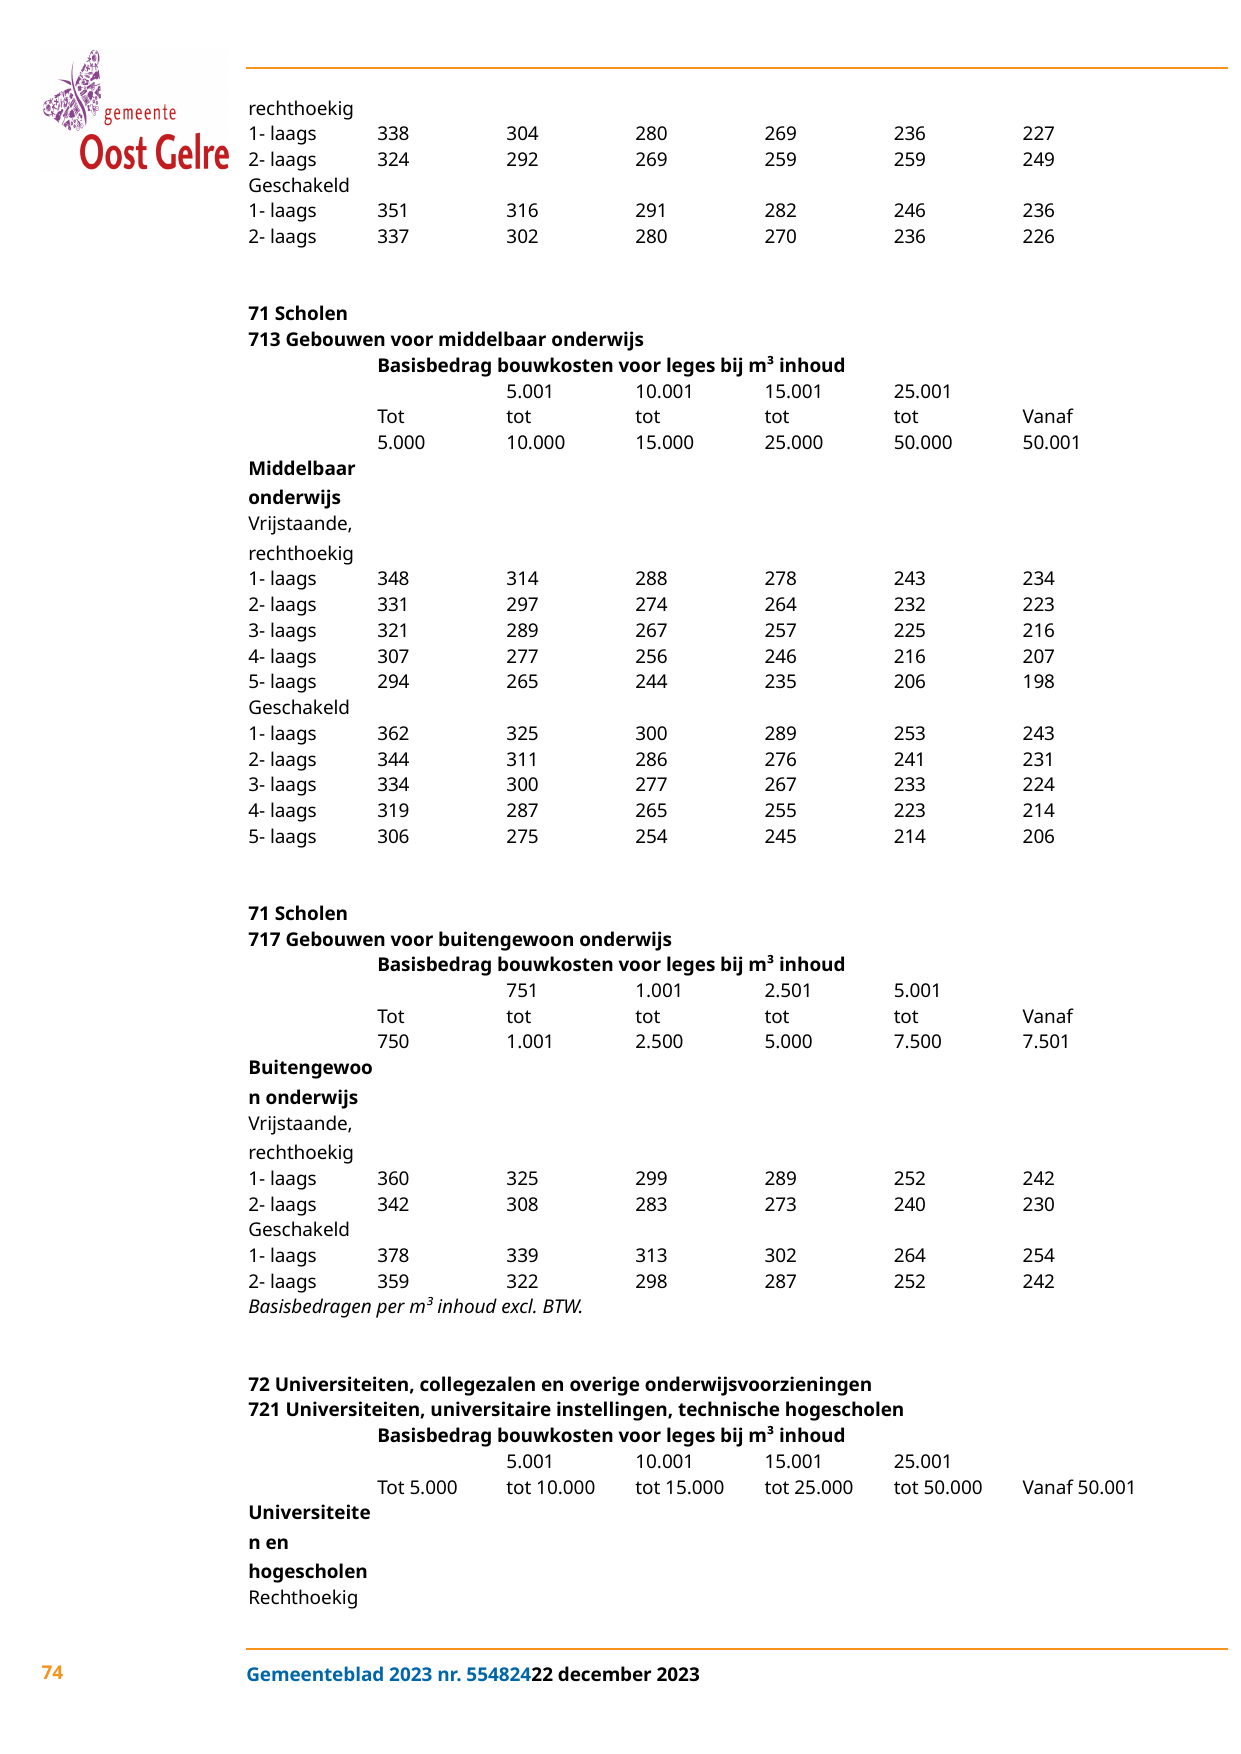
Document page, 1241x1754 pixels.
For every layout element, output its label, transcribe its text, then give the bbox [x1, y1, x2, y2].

table_cell 71 Scholen [248, 301, 1152, 326]
table_cell 245 [764, 823, 893, 849]
table_cell 1- laags [248, 720, 377, 746]
table_cell 253 [894, 720, 1022, 746]
table_cell [377, 1055, 506, 1110]
table_cell 359 [377, 1268, 506, 1294]
table_cell [894, 1110, 1022, 1165]
table_cell [377, 1345, 506, 1371]
table_cell Geschakeld [248, 1217, 377, 1242]
table_cell 274 [635, 591, 764, 617]
table_cell 1.001 [635, 977, 764, 1003]
table_cell tot [764, 404, 893, 429]
table_cell [1023, 1585, 1152, 1610]
table_cell 278 [764, 566, 893, 591]
table_cell [506, 172, 635, 198]
table_cell [248, 1423, 377, 1448]
table_cell [1023, 455, 1152, 510]
table_cell [764, 849, 893, 874]
table_cell [377, 1500, 506, 1584]
table_cell 5.001 [506, 378, 635, 403]
table_cell 324 [377, 146, 506, 172]
table_cell 214 [894, 823, 1022, 849]
table_cell [894, 1585, 1022, 1610]
table_cell Vanaf 50.001 [1023, 1474, 1152, 1499]
table_cell 344 [377, 746, 506, 771]
table_cell 270 [764, 224, 893, 249]
table_cell 2- laags [248, 1268, 377, 1294]
table_cell [635, 694, 764, 720]
table_cell 249 [1023, 146, 1152, 172]
table_cell [764, 1055, 893, 1110]
table_cell 243 [1023, 720, 1152, 746]
table_cell 257 [764, 617, 893, 643]
table_cell tot [894, 1003, 1022, 1029]
table_cell 5- laags [248, 823, 377, 849]
table_cell [894, 95, 1022, 121]
table_cell tot [506, 1003, 635, 1029]
table_cell 1- laags [248, 566, 377, 591]
table_cell [377, 1110, 506, 1165]
table_cell [377, 1448, 506, 1474]
table_cell [1023, 1110, 1152, 1165]
table_cell 25.001 [894, 378, 1022, 403]
table_cell [1023, 1055, 1152, 1110]
table_cell 3- laags [248, 617, 377, 643]
table_cell [377, 455, 506, 510]
table_cell [635, 1585, 764, 1610]
table_cell [635, 275, 764, 301]
table_cell Basisbedrag bouwkosten voor leges bij m³ inhoud [377, 952, 1152, 977]
table_cell [377, 694, 506, 720]
table_cell [635, 1320, 764, 1345]
table_cell [1023, 849, 1152, 874]
table_cell 291 [635, 198, 764, 223]
table_cell [377, 849, 506, 874]
table_cell 1- laags [248, 1242, 377, 1268]
table_cell 298 [635, 1268, 764, 1294]
table_cell [248, 977, 377, 1003]
table_cell 307 [377, 643, 506, 668]
table_cell 280 [635, 121, 764, 146]
table_cell 264 [764, 591, 893, 617]
table_cell 294 [377, 669, 506, 694]
table_cell 314 [506, 566, 635, 591]
table_cell 246 [894, 198, 1022, 223]
table_cell 244 [635, 669, 764, 694]
table_cell [635, 455, 764, 510]
table_cell 308 [506, 1191, 635, 1217]
table_cell 236 [894, 224, 1022, 249]
table_cell 2- laags [248, 591, 377, 617]
table_cell 226 [1023, 224, 1152, 249]
table_cell 2- laags [248, 224, 377, 249]
table_cell 2- laags [248, 146, 377, 172]
table_cell 7.501 [1023, 1029, 1152, 1054]
table_cell Tot [377, 404, 506, 429]
table_cell Basisbedrag bouwkosten voor leges bij m³ inhoud [377, 352, 1152, 378]
table_cell 216 [1023, 617, 1152, 643]
table_cell 252 [894, 1268, 1022, 1294]
table_cell 207 [1023, 643, 1152, 668]
table_cell [1023, 1320, 1152, 1345]
table_cell 289 [764, 1165, 893, 1191]
table_cell [1023, 977, 1152, 1003]
table_cell 721 Universiteiten, universitaire instellingen, technische hogescholen [248, 1397, 1152, 1422]
table_cell 1.001 [506, 1029, 635, 1054]
table_cell Rechthoekig [248, 1585, 377, 1610]
table_cell rechthoekig [248, 95, 377, 121]
table_cell Vanaf [1023, 1003, 1152, 1029]
table_cell 299 [635, 1165, 764, 1191]
table_cell [1023, 1345, 1152, 1371]
table_cell [248, 275, 377, 301]
table_cell 10.001 [635, 1448, 764, 1474]
table_cell 254 [635, 823, 764, 849]
table_cell [635, 249, 764, 275]
table_cell [1023, 1294, 1152, 1319]
table_cell [894, 455, 1022, 510]
table_cell 264 [894, 1242, 1022, 1268]
table_cell 300 [506, 771, 635, 797]
table_cell [635, 1110, 764, 1165]
table_cell 227 [1023, 121, 1152, 146]
table_cell [1023, 694, 1152, 720]
table_cell Geschakeld [248, 172, 377, 198]
table_cell 277 [635, 771, 764, 797]
table_cell [377, 378, 506, 403]
table_cell [248, 849, 377, 874]
table_cell tot 25.000 [764, 1474, 893, 1499]
table_cell [635, 1500, 764, 1584]
table_cell 1- laags [248, 121, 377, 146]
table_cell 7.500 [894, 1029, 1022, 1054]
table_cell [1023, 172, 1152, 198]
table_cell [248, 1345, 377, 1371]
table_cell 325 [506, 1165, 635, 1191]
table_cell [635, 849, 764, 874]
table_cell 2.501 [764, 977, 893, 1003]
table_cell 15.000 [635, 429, 764, 455]
table_cell 360 [377, 1165, 506, 1191]
table_cell [764, 249, 893, 275]
table_cell 225 [894, 617, 1022, 643]
table_cell 230 [1023, 1191, 1152, 1217]
table_cell 300 [635, 720, 764, 746]
table_cell 256 [635, 643, 764, 668]
table_cell 1- laags [248, 1165, 377, 1191]
table_cell [764, 1500, 893, 1584]
table_cell 302 [764, 1242, 893, 1268]
table_cell Middelbaar onderwijs [248, 455, 377, 510]
table_cell 236 [1023, 198, 1152, 223]
table_cell 286 [635, 746, 764, 771]
table_cell [894, 172, 1022, 198]
table_cell 10.001 [635, 378, 764, 403]
table_cell [377, 1217, 506, 1242]
table_cell 236 [894, 121, 1022, 146]
table_cell 337 [377, 224, 506, 249]
table_cell [1023, 275, 1152, 301]
table_cell 235 [764, 669, 893, 694]
table_cell [506, 1585, 635, 1610]
table_cell 254 [1023, 1242, 1152, 1268]
table_cell 242 [1023, 1268, 1152, 1294]
table_cell Buitengewoon onderwijs [248, 1055, 377, 1110]
table_cell 306 [377, 823, 506, 849]
table_cell [764, 510, 893, 566]
table_cell tot 50.000 [894, 1474, 1022, 1499]
table_cell 246 [764, 643, 893, 668]
table_cell 223 [1023, 591, 1152, 617]
table_cell Tot 5.000 [377, 1474, 506, 1499]
table_cell [894, 1500, 1022, 1584]
table_cell Vrijstaande, rechthoekig [248, 510, 377, 566]
table_cell [894, 1294, 1022, 1319]
table_cell 5.001 [506, 1448, 635, 1474]
table_cell 216 [894, 643, 1022, 668]
table_cell 321 [377, 617, 506, 643]
table_cell 15.001 [764, 378, 893, 403]
table_cell 224 [1023, 771, 1152, 797]
table_cell 273 [764, 1191, 893, 1217]
picture [41, 47, 231, 172]
table_cell [248, 352, 377, 378]
table_cell 4- laags [248, 797, 377, 823]
table_cell tot [764, 1003, 893, 1029]
table_cell [764, 1110, 893, 1165]
table_cell 232 [894, 591, 1022, 617]
table_cell [764, 95, 893, 121]
table_cell 206 [1023, 823, 1152, 849]
table_cell 289 [764, 720, 893, 746]
table_cell 243 [894, 566, 1022, 591]
table_cell [506, 694, 635, 720]
table_cell 282 [764, 198, 893, 223]
table_cell 319 [377, 797, 506, 823]
table_cell 297 [506, 591, 635, 617]
table_cell [248, 404, 377, 429]
table_cell 25.001 [894, 1448, 1022, 1474]
table_cell 265 [635, 797, 764, 823]
table_cell 10.000 [506, 429, 635, 455]
table_cell tot [506, 404, 635, 429]
table_cell 288 [635, 566, 764, 591]
table_cell 214 [1023, 797, 1152, 823]
table_cell [1023, 249, 1152, 275]
table_cell [764, 1345, 893, 1371]
table_cell [377, 1320, 506, 1345]
table_cell [894, 694, 1022, 720]
table_cell [1023, 378, 1152, 403]
table_cell tot [635, 404, 764, 429]
table_cell 2.500 [635, 1029, 764, 1054]
table_cell 331 [377, 591, 506, 617]
table_cell 4- laags [248, 643, 377, 668]
table_cell 223 [894, 797, 1022, 823]
table_cell [248, 952, 377, 977]
table_cell [764, 1585, 893, 1610]
table_cell 322 [506, 1268, 635, 1294]
table_cell 15.001 [764, 1448, 893, 1474]
table_cell 50.000 [894, 429, 1022, 455]
table_cell Basisbedrag bouwkosten voor leges bij m³ inhoud [377, 1423, 1152, 1448]
table_cell 267 [635, 617, 764, 643]
table_cell [635, 172, 764, 198]
table_cell [894, 1055, 1022, 1110]
table_cell [635, 1345, 764, 1371]
table_cell 351 [377, 198, 506, 223]
table_cell [506, 1217, 635, 1242]
table_cell [248, 1320, 377, 1345]
table_cell [764, 172, 893, 198]
table_cell [894, 510, 1022, 566]
table_cell [506, 1055, 635, 1110]
table_cell 302 [506, 224, 635, 249]
table_cell 276 [764, 746, 893, 771]
table_cell 277 [506, 643, 635, 668]
table_cell 5- laags [248, 669, 377, 694]
table_cell 750 [377, 1029, 506, 1054]
table_cell 362 [377, 720, 506, 746]
table_cell 283 [635, 1191, 764, 1217]
table_cell [764, 1217, 893, 1242]
table_cell [506, 249, 635, 275]
table_cell [506, 455, 635, 510]
table_cell [894, 1217, 1022, 1242]
table_cell 287 [764, 1268, 893, 1294]
table_cell 269 [764, 121, 893, 146]
table_cell 378 [377, 1242, 506, 1268]
table_cell 198 [1023, 669, 1152, 694]
table_cell [377, 172, 506, 198]
table_cell [506, 1110, 635, 1165]
table_cell 5.001 [894, 977, 1022, 1003]
table_cell [1023, 510, 1152, 566]
table_cell [764, 694, 893, 720]
table_cell 2- laags [248, 746, 377, 771]
table_cell [377, 1585, 506, 1610]
table_cell 275 [506, 823, 635, 849]
table_cell 269 [635, 146, 764, 172]
table_cell Basisbedragen per m³ inhoud excl. BTW. [248, 1294, 893, 1319]
table_cell [764, 455, 893, 510]
table_cell 25.000 [764, 429, 893, 455]
table_cell 255 [764, 797, 893, 823]
table_cell Tot [377, 1003, 506, 1029]
table_cell 334 [377, 771, 506, 797]
table_cell [1023, 1448, 1152, 1474]
table_cell Geschakeld [248, 694, 377, 720]
table_cell [764, 275, 893, 301]
table_cell [506, 1500, 635, 1584]
table_cell [248, 429, 377, 455]
table_cell [506, 95, 635, 121]
table_cell 241 [894, 746, 1022, 771]
table_cell [635, 510, 764, 566]
table_cell 313 [635, 1242, 764, 1268]
table_cell 50.001 [1023, 429, 1152, 455]
table_cell 259 [894, 146, 1022, 172]
table_cell 316 [506, 198, 635, 223]
table_cell [635, 1217, 764, 1242]
table_cell 287 [506, 797, 635, 823]
table_cell [894, 1320, 1022, 1345]
table_cell 292 [506, 146, 635, 172]
table_cell [764, 1320, 893, 1345]
table_cell tot [635, 1003, 764, 1029]
table_cell tot 15.000 [635, 1474, 764, 1499]
table_cell [248, 874, 1152, 900]
table_cell 713 Gebouwen voor middelbaar onderwijs [248, 326, 1152, 352]
table_cell 267 [764, 771, 893, 797]
table_cell 72 Universiteiten, collegezalen en overige onderwijsvoorzieningen [248, 1371, 1152, 1397]
table_cell [1023, 95, 1152, 121]
table_cell [894, 249, 1022, 275]
table_cell [377, 249, 506, 275]
table_cell 5.000 [764, 1029, 893, 1054]
table_cell Vrijstaande, rechthoekig [248, 1110, 377, 1165]
table_cell [1023, 1217, 1152, 1242]
table_cell 717 Gebouwen voor buitengewoon onderwijs [248, 926, 1152, 952]
table_cell [377, 977, 506, 1003]
table_cell 338 [377, 121, 506, 146]
table_cell tot 10.000 [506, 1474, 635, 1499]
table_cell tot [894, 404, 1022, 429]
table_cell 231 [1023, 746, 1152, 771]
table_cell Universiteiten en hogescholen [248, 1500, 377, 1584]
table_cell 5.000 [377, 429, 506, 455]
table_cell 280 [635, 224, 764, 249]
table_cell 233 [894, 771, 1022, 797]
table_cell 1- laags [248, 198, 377, 223]
table_cell 342 [377, 1191, 506, 1217]
table_cell [635, 1055, 764, 1110]
table_cell Vanaf [1023, 404, 1152, 429]
table_cell [248, 1448, 377, 1499]
table_cell 242 [1023, 1165, 1152, 1191]
table_cell 289 [506, 617, 635, 643]
table_cell [506, 510, 635, 566]
table_cell [248, 1003, 377, 1029]
table_cell 311 [506, 746, 635, 771]
table_cell [506, 1320, 635, 1345]
table_cell 339 [506, 1242, 635, 1268]
table_cell 240 [894, 1191, 1022, 1217]
table_cell 234 [1023, 566, 1152, 591]
table_cell 2- laags [248, 1191, 377, 1217]
table_cell [248, 378, 377, 403]
table_cell [1023, 1500, 1152, 1584]
table_cell [635, 95, 764, 121]
table_cell 304 [506, 121, 635, 146]
table_cell 252 [894, 1165, 1022, 1191]
table_cell 325 [506, 720, 635, 746]
table_cell [506, 849, 635, 874]
table_cell 3- laags [248, 771, 377, 797]
table_cell [506, 1345, 635, 1371]
table_cell 71 Scholen [248, 900, 1152, 926]
table_cell [377, 275, 506, 301]
table_cell [894, 1345, 1022, 1371]
table_cell [377, 95, 506, 121]
table_cell [894, 849, 1022, 874]
table_cell [377, 510, 506, 566]
table_cell 206 [894, 669, 1022, 694]
table_cell 265 [506, 669, 635, 694]
table_cell [248, 1029, 377, 1054]
table_cell 348 [377, 566, 506, 591]
table_cell 751 [506, 977, 635, 1003]
table_cell 259 [764, 146, 893, 172]
table_cell [248, 249, 377, 275]
table_cell [894, 275, 1022, 301]
table_cell [506, 275, 635, 301]
